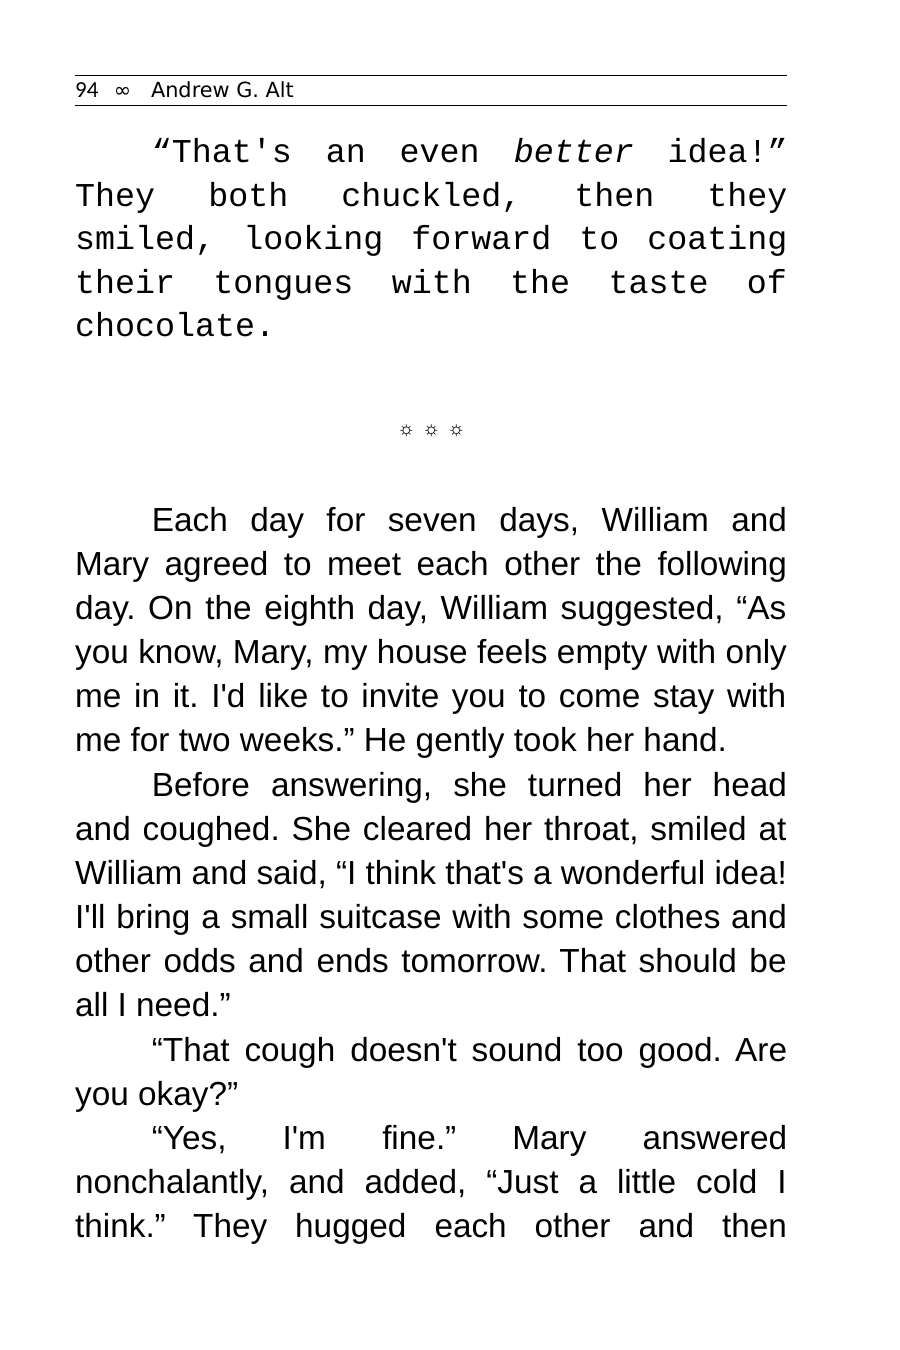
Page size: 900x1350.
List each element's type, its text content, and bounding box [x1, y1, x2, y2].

text “Yes, I'm fine.” Mary answered nonchalantly, and added, “Just a little cold I think.” They hugged each other and then [75, 1118, 787, 1245]
text Before answering, she turned her head and coughed. She cleared her throat, smiled at William and said, “I think that's a wonderful idea! I'll bring a small suitcase with some clothes and other odds and ends tomorrow. That should be all I need.” [75, 765, 787, 1024]
text Each day for seven days, William and Mary agreed to meet each other the following day. On the eighth day, William suggested, “As you know, Mary, my house feels empty with only me in it. I'd like to invite you to come stay with me for two weeks.” He gently took her hand. [75, 500, 787, 759]
text ☼ ☼ ☼ [75, 418, 787, 442]
text “That's an even better idea!” They both chuckled, then they smiled, looking forward to coating their tongues with the taste of chocolate. [75, 135, 787, 347]
text “That cough doesn't sound too good. Are you okay?” [75, 1030, 787, 1112]
